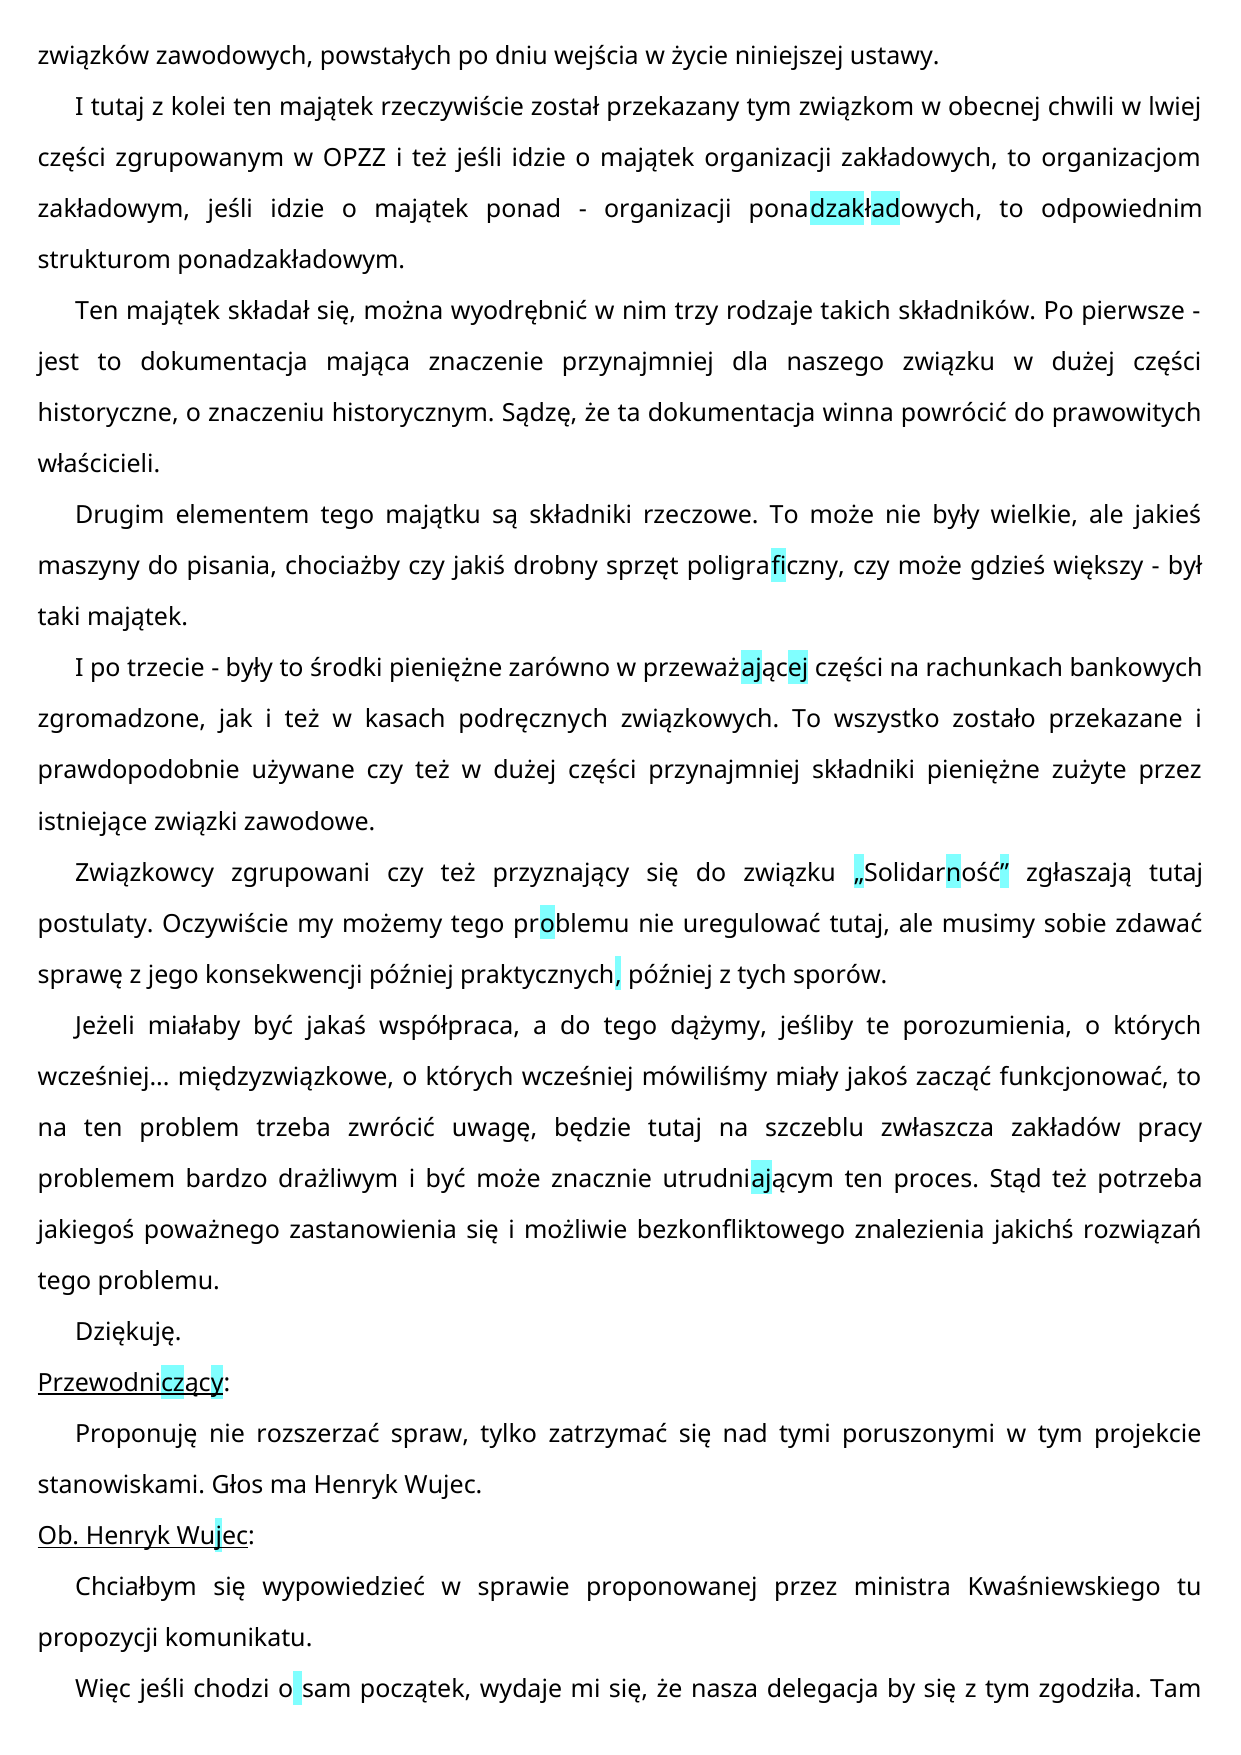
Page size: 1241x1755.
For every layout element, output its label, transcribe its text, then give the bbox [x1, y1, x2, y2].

text Proponuję nie rozszerzać spraw, tylko zatrzymać się nad tymi poruszonymi w tym projekcie stanowiskami. Głos ma Henryk Wujec. [37, 1416, 1203, 1501]
text Jeżeli miałaby być jakaś współpraca, a do tego dążymy, jeśliby te porozumienia, o których wcześniej... międzyzwiązkowe, o których wcześniej mówiliśmy miały jakoś zacząć funkcjonować, to na ten problem trzeba zwrócić uwagę, będzie tutaj na szczeblu zwłaszcza zakładów pracy problemem bardzo drażliwym i być może znacznie utrudniającym ten proces. Stąd też potrzeba jakiegoś poważnego zastanowienia się i możliwie bezkonfliktowego znalezienia jakichś rozwiązań tego problemu. [37, 1007, 1203, 1297]
text Dziękuję. [37, 1313, 1203, 1348]
text Ob. Henryk Wujec: [37, 1518, 1203, 1552]
text Drugim elementem tego majątku są składniki rzeczowe. To może nie były wielkie, ale jakieś maszyny do pisania, chociażby czy jakiś drobny sprzęt poligraficzny, czy może gdzieś większy - był taki majątek. [37, 497, 1203, 633]
text Chciałbym się wypowiedzieć w sprawie proponowanej przez ministra Kwaśniewskiego tu propozycji komunikatu. [37, 1569, 1203, 1654]
text Ten majątek składał się, można wyodrębnić w nim trzy rodzaje takich składników. Po pierwsze - jest to dokumentacja mająca znaczenie przynajmniej dla naszego związku w dużej części historyczne, o znaczeniu historycznym. Sądzę, że ta dokumentacja winna powrócić do prawowitych właścicieli. [37, 293, 1203, 480]
text I po trzecie - były to środki pieniężne zarówno w przeważającej części na rachunkach bankowych zgromadzone, jak i też w kasach podręcznych związkowych. To wszystko zostało przekazane i prawdopodobnie używane czy też w dużej części przynajmniej składniki pieniężne zużyte przez istniejące związki zawodowe. [37, 650, 1203, 837]
text związków zawodowych, powstałych po dniu wejścia w życie niniejszej ustawy. [37, 37, 1203, 72]
text Więc jeśli chodzi o sam początek, wydaje mi się, że nasza delegacja by się z tym zgodziła. Tam [37, 1671, 1203, 1705]
text Przewodniczący: [37, 1364, 1203, 1399]
text I tutaj z kolei ten majątek rzeczywiście został przekazany tym związkom w obecnej chwili w lwiej części zgrupowanym w OPZZ i też jeśli idzie o majątek organizacji zakładowych, to organizacjom zakładowym, jeśli idzie o majątek ponad - organizacji ponadzakładowych, to odpowiednim strukturom ponadzakładowym. [37, 88, 1203, 276]
text Związkowcy zgrupowani czy też przyznający się do związku „Solidarność” zgłaszają tutaj postulaty. Oczywiście my możemy tego problemu nie uregulować tutaj, ale musimy sobie zdawać sprawę z jego konsekwencji później praktycznych, później z tych sporów. [37, 854, 1203, 990]
